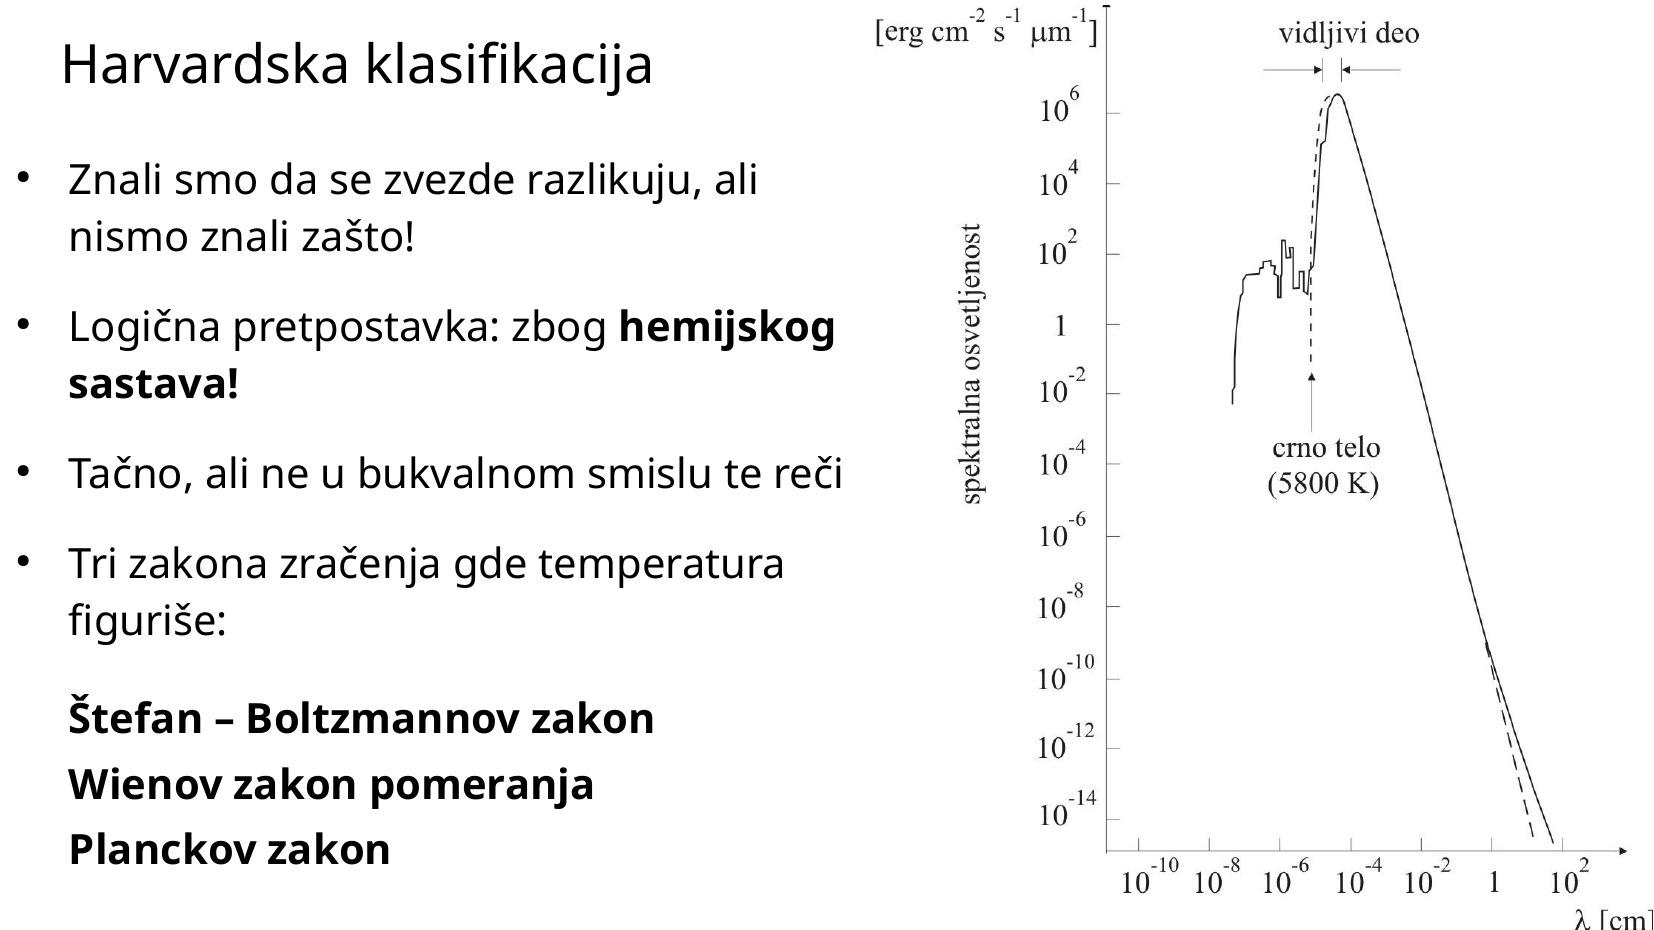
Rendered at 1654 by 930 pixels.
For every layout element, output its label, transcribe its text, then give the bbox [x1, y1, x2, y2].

title Harvardska klasifikacija [59, 13, 874, 113]
picture [874, 5, 1653, 930]
list Znali smo da se zvezde razlikuju, ali nismo znali zašto! Logična pretpostavka: zbog hemijskog sastava! Tačno, ali ne u bukvalnom smislu te reči Tri zakona zračenja gde temperatura figuriše: Štefan – Boltzmannov zakon Wienov zakon pomeranja Planckov zakon [0, 149, 874, 880]
